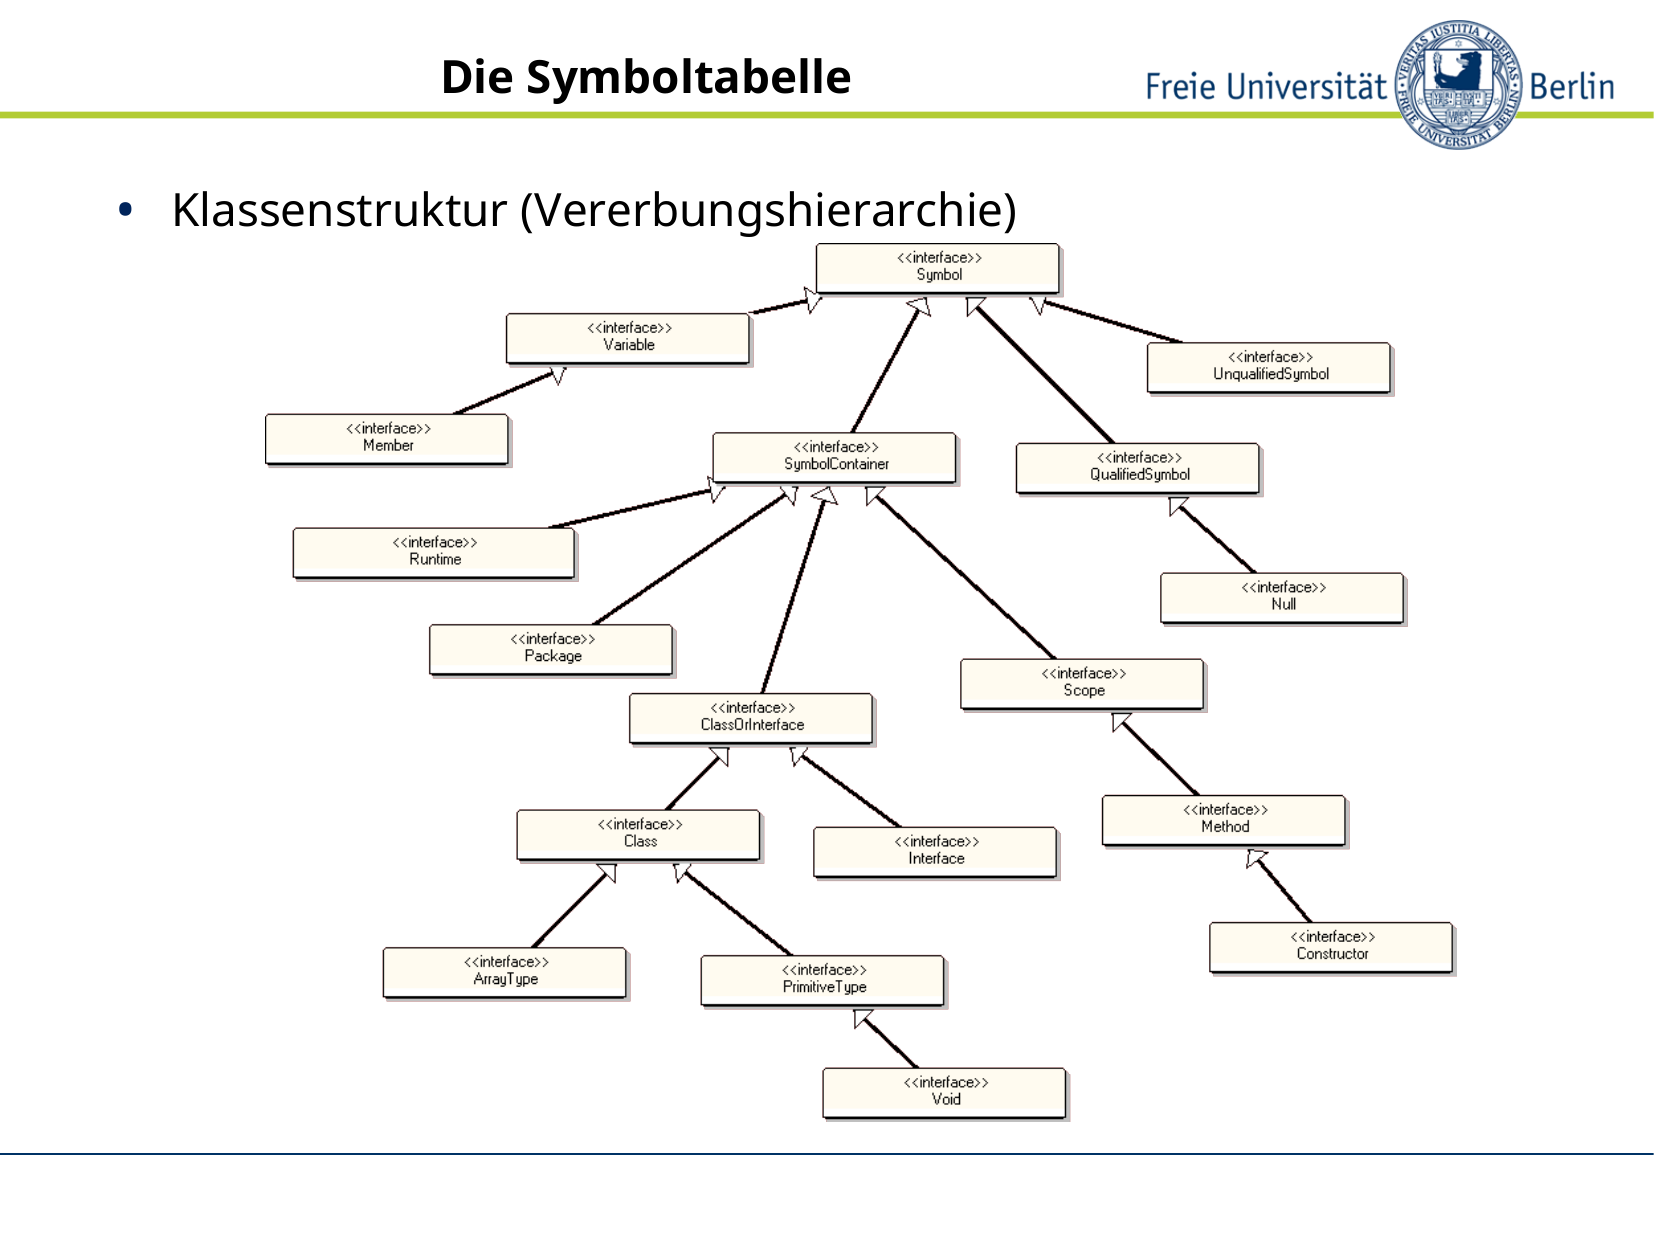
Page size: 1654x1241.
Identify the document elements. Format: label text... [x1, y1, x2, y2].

title Die Symboltabelle [422, 0, 1654, 152]
list Klassenstruktur (Vererbungshierarchie) [115, 177, 1418, 680]
picture [265, 243, 1457, 1123]
